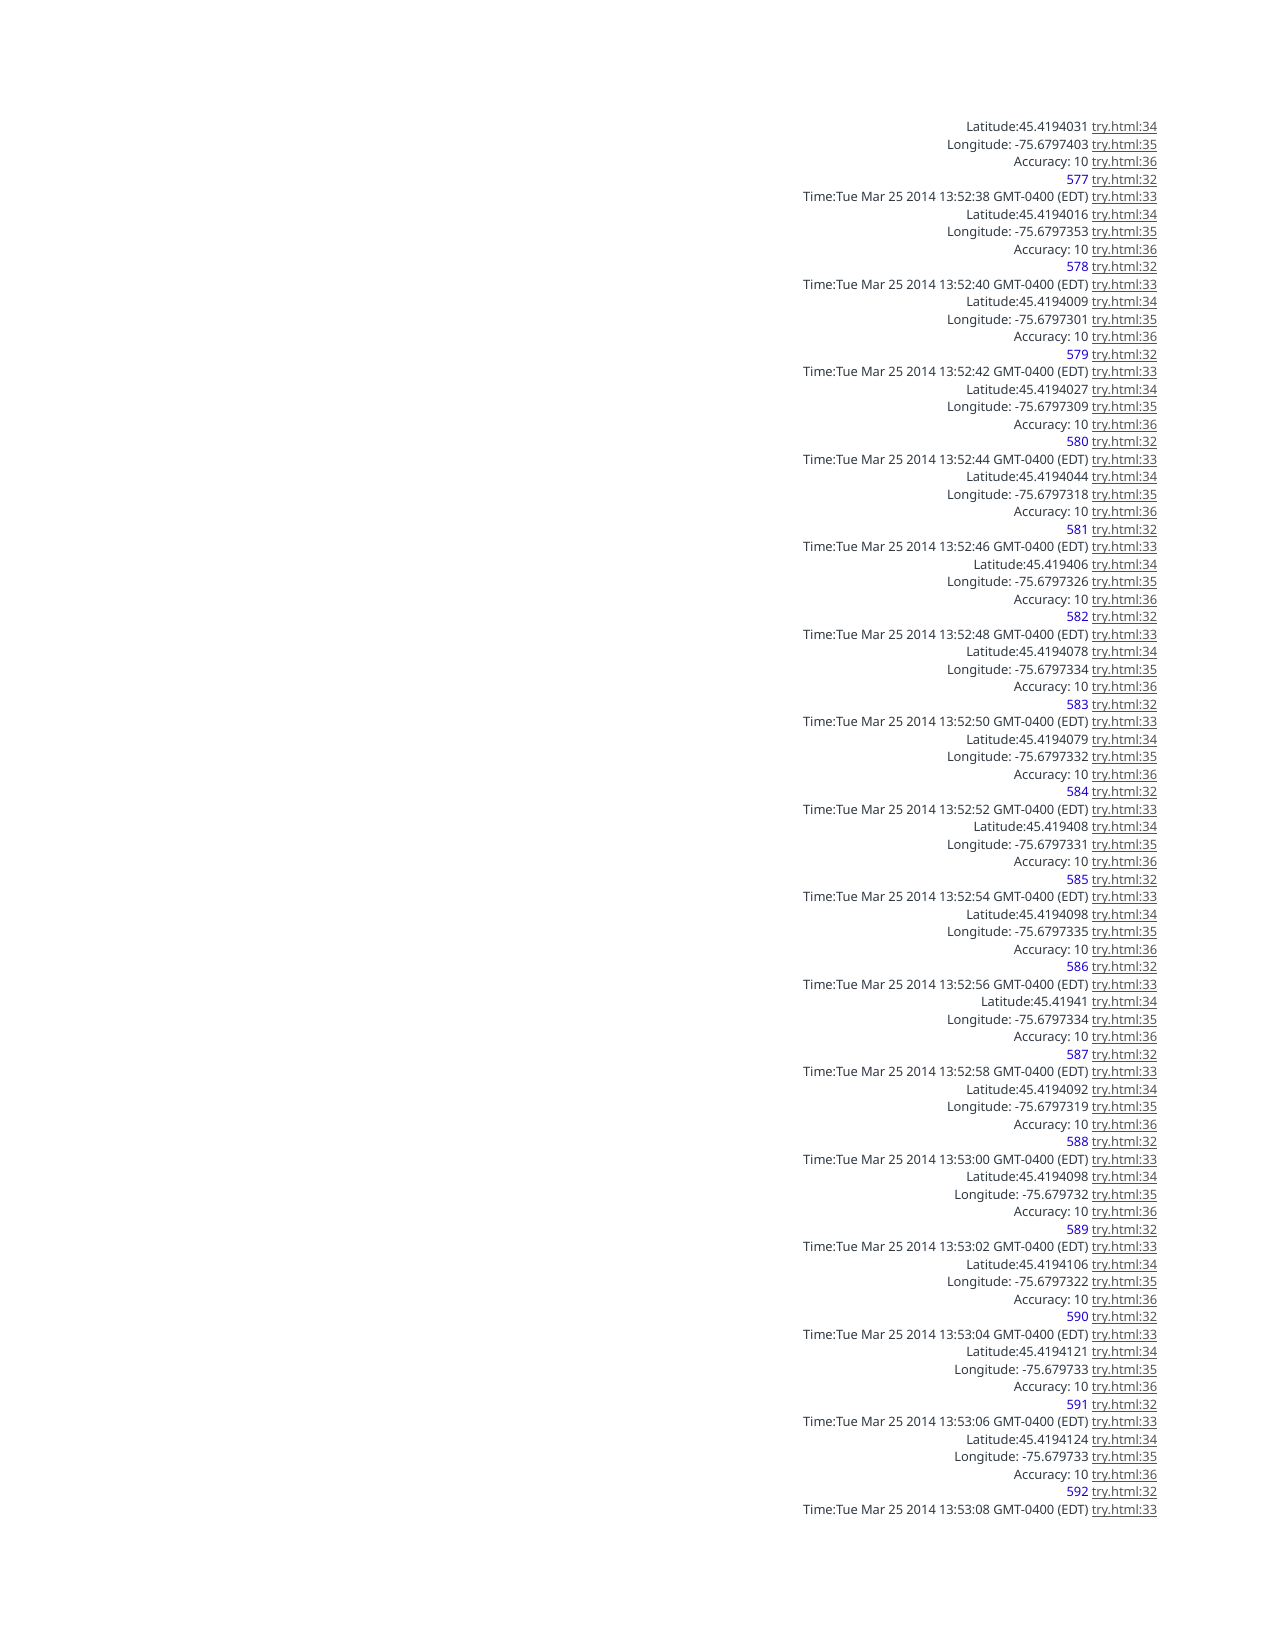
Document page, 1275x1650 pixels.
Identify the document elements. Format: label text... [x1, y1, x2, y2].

text Accuracy: 10 try.html:36 [151, 1203, 1157, 1221]
text Latitude:45.4194098 try.html:34 [151, 906, 1157, 923]
text Time:Tue Mar 25 2014 13:52:40 GMT-0400 (EDT) try.html:33 [151, 276, 1157, 293]
text 588 try.html:32 [151, 1133, 1157, 1151]
text Time:Tue Mar 25 2014 13:53:06 GMT-0400 (EDT) try.html:33 [151, 1413, 1157, 1431]
text Longitude: -75.6797301 try.html:35 [151, 311, 1157, 328]
text Accuracy: 10 try.html:36 [151, 941, 1157, 958]
text Time:Tue Mar 25 2014 13:53:04 GMT-0400 (EDT) try.html:33 [151, 1326, 1157, 1343]
text Longitude: -75.6797309 try.html:35 [151, 398, 1157, 416]
text 581 try.html:32 [151, 521, 1157, 538]
text Time:Tue Mar 25 2014 13:52:50 GMT-0400 (EDT) try.html:33 [151, 713, 1157, 731]
text 591 try.html:32 [151, 1396, 1157, 1413]
text Time:Tue Mar 25 2014 13:52:52 GMT-0400 (EDT) try.html:33 [151, 801, 1157, 818]
text Time:Tue Mar 25 2014 13:53:08 GMT-0400 (EDT) try.html:33 [151, 1501, 1157, 1518]
text Accuracy: 10 try.html:36 [151, 416, 1157, 433]
text Time:Tue Mar 25 2014 13:52:46 GMT-0400 (EDT) try.html:33 [151, 538, 1157, 556]
text Accuracy: 10 try.html:36 [151, 766, 1157, 783]
text Time:Tue Mar 25 2014 13:52:48 GMT-0400 (EDT) try.html:33 [151, 626, 1157, 643]
text Longitude: -75.6797332 try.html:35 [151, 748, 1157, 766]
text Accuracy: 10 try.html:36 [151, 328, 1157, 346]
text Latitude:45.4194124 try.html:34 [151, 1431, 1157, 1448]
text 592 try.html:32 [151, 1483, 1157, 1501]
text Accuracy: 10 try.html:36 [151, 591, 1157, 608]
text Time:Tue Mar 25 2014 13:52:44 GMT-0400 (EDT) try.html:33 [151, 451, 1157, 468]
text Latitude:45.4194106 try.html:34 [151, 1256, 1157, 1273]
text Accuracy: 10 try.html:36 [151, 1028, 1157, 1046]
text 589 try.html:32 [151, 1221, 1157, 1238]
text Longitude: -75.679732 try.html:35 [151, 1186, 1157, 1203]
text Longitude: -75.6797331 try.html:35 [151, 836, 1157, 853]
text Latitude:45.4194009 try.html:34 [151, 293, 1157, 311]
text Time:Tue Mar 25 2014 13:52:56 GMT-0400 (EDT) try.html:33 [151, 976, 1157, 993]
text Accuracy: 10 try.html:36 [151, 853, 1157, 871]
text Longitude: -75.6797326 try.html:35 [151, 573, 1157, 591]
text Time:Tue Mar 25 2014 13:52:42 GMT-0400 (EDT) try.html:33 [151, 363, 1157, 381]
text Latitude:45.4194079 try.html:34 [151, 731, 1157, 748]
text Time:Tue Mar 25 2014 13:53:02 GMT-0400 (EDT) try.html:33 [151, 1238, 1157, 1256]
text 578 try.html:32 [151, 258, 1157, 276]
text Longitude: -75.6797322 try.html:35 [151, 1273, 1157, 1291]
text Accuracy: 10 try.html:36 [151, 153, 1157, 171]
text Latitude:45.4194027 try.html:34 [151, 381, 1157, 398]
text Latitude:45.4194098 try.html:34 [151, 1168, 1157, 1186]
text Accuracy: 10 try.html:36 [151, 241, 1157, 258]
text 577 try.html:32 [151, 171, 1157, 188]
text 579 try.html:32 [151, 346, 1157, 363]
text Longitude: -75.679733 try.html:35 [151, 1361, 1157, 1378]
text Longitude: -75.6797335 try.html:35 [151, 923, 1157, 941]
text 590 try.html:32 [151, 1308, 1157, 1326]
text Time:Tue Mar 25 2014 13:52:54 GMT-0400 (EDT) try.html:33 [151, 888, 1157, 906]
text Latitude:45.4194031 try.html:34 [151, 118, 1157, 136]
text Accuracy: 10 try.html:36 [151, 503, 1157, 521]
text Accuracy: 10 try.html:36 [151, 1116, 1157, 1133]
text Time:Tue Mar 25 2014 13:53:00 GMT-0400 (EDT) try.html:33 [151, 1151, 1157, 1168]
text 584 try.html:32 [151, 783, 1157, 801]
text 586 try.html:32 [151, 958, 1157, 976]
text 583 try.html:32 [151, 696, 1157, 713]
text Latitude:45.4194044 try.html:34 [151, 468, 1157, 486]
text Latitude:45.41941 try.html:34 [151, 993, 1157, 1011]
text Longitude: -75.6797318 try.html:35 [151, 486, 1157, 503]
text 580 try.html:32 [151, 433, 1157, 451]
text Latitude:45.419408 try.html:34 [151, 818, 1157, 836]
text Latitude:45.419406 try.html:34 [151, 556, 1157, 573]
text Accuracy: 10 try.html:36 [151, 678, 1157, 696]
text Accuracy: 10 try.html:36 [151, 1378, 1157, 1396]
text Accuracy: 10 try.html:36 [151, 1291, 1157, 1308]
text Longitude: -75.6797353 try.html:35 [151, 223, 1157, 241]
text Longitude: -75.6797319 try.html:35 [151, 1098, 1157, 1116]
text Time:Tue Mar 25 2014 13:52:58 GMT-0400 (EDT) try.html:33 [151, 1063, 1157, 1081]
text Time:Tue Mar 25 2014 13:52:38 GMT-0400 (EDT) try.html:33 [151, 188, 1157, 206]
text Latitude:45.4194078 try.html:34 [151, 643, 1157, 661]
text 587 try.html:32 [151, 1046, 1157, 1063]
text Latitude:45.4194121 try.html:34 [151, 1343, 1157, 1361]
text 585 try.html:32 [151, 871, 1157, 888]
text Latitude:45.4194092 try.html:34 [151, 1081, 1157, 1098]
text 582 try.html:32 [151, 608, 1157, 626]
text Longitude: -75.6797334 try.html:35 [151, 1011, 1157, 1028]
text Latitude:45.4194016 try.html:34 [151, 206, 1157, 223]
text Longitude: -75.679733 try.html:35 [151, 1448, 1157, 1466]
text Accuracy: 10 try.html:36 [151, 1466, 1157, 1483]
text Longitude: -75.6797334 try.html:35 [151, 661, 1157, 678]
text Longitude: -75.6797403 try.html:35 [151, 136, 1157, 153]
